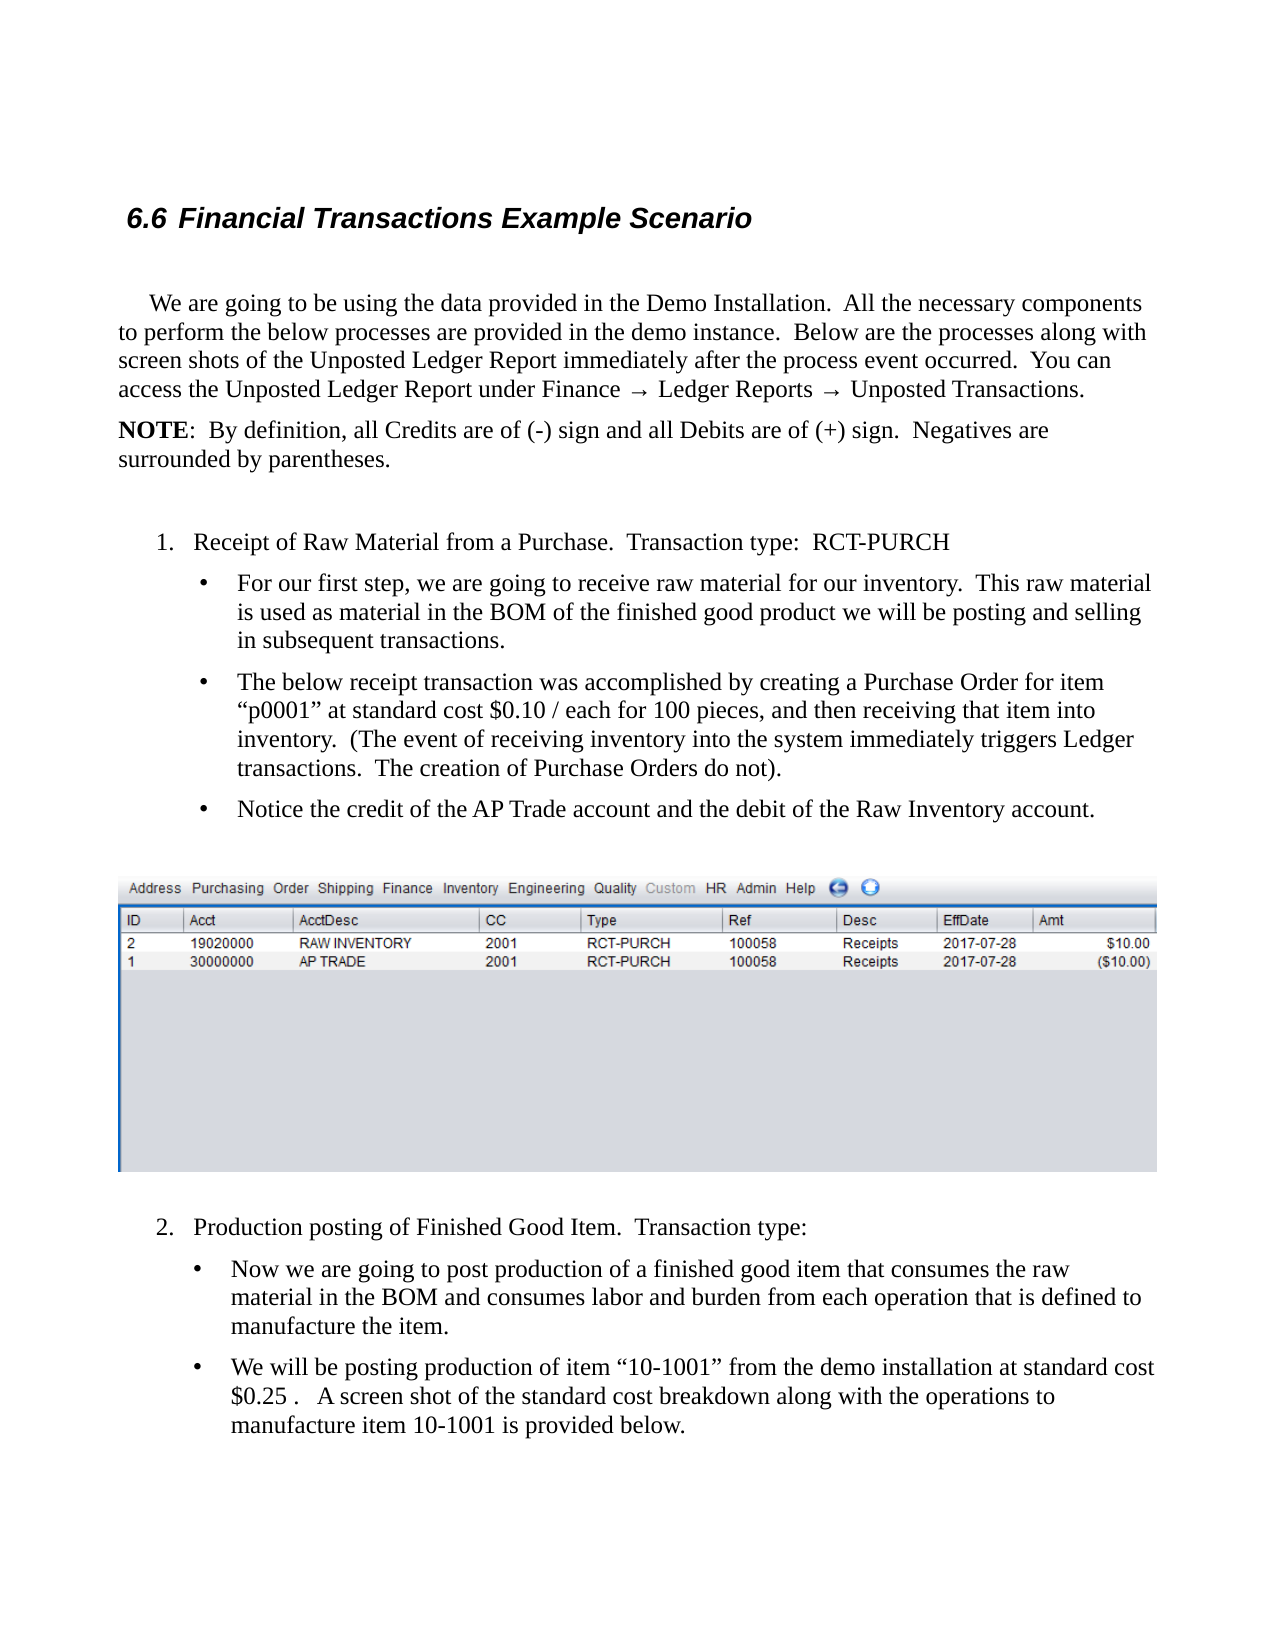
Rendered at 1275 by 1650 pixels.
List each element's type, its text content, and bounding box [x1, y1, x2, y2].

list Production posting of Finished Good Item. Transaction type: [156, 1212, 1157, 1241]
list Notice the credit of the AP Trade account and the debit of the Raw Inventory account. [199, 794, 1157, 823]
list Now we are going to post production of a finished good item that consumes the raw material in the BOM and consumes labor and burden from each operation that is defined to manufacture the item. [193, 1254, 1157, 1340]
picture [118, 876, 1157, 1172]
subtitle Financial Transactions Example Scenario [118, 201, 1157, 234]
list Receipt of Raw Material from a Purchase. Transaction type: RCT-PURCH [156, 527, 1157, 555]
text We are going to be using the data provided in the Demo Installation. All the necessary components to perform the below processes are provided in the demo instance. Below are the processes along with screen shots of the Unposted Ledger Report immediately after the process event occurred. You can access the Unposted Ledger Report under Finance → Ledger Reports → Unposted Transactions. [118, 288, 1157, 403]
text NOTE: By definition, all Credits are of (-) sign and all Debits are of (+) sign. Negatives are surrounded by parentheses. [118, 415, 1157, 473]
list The below receipt transaction was accomplished by creating a Purchase Order for item “p0001” at standard cost $0.10 / each for 100 pieces, and then receiving that item into inventory. (The event of receiving inventory into the system immediately triggers Ledger transactions. The creation of Purchase Orders do not). [199, 667, 1157, 782]
list We will be posting production of item “10-1001” from the demo installation at standard cost $0.25 . A screen shot of the standard cost breakdown along with the operations to manufacture item 10-1001 is provided below. [193, 1352, 1157, 1439]
list For our first step, we are going to receive raw material for our inventory. This raw material is used as material in the BOM of the finished good product we will be posting and selling in subsequent transactions. [199, 568, 1157, 654]
